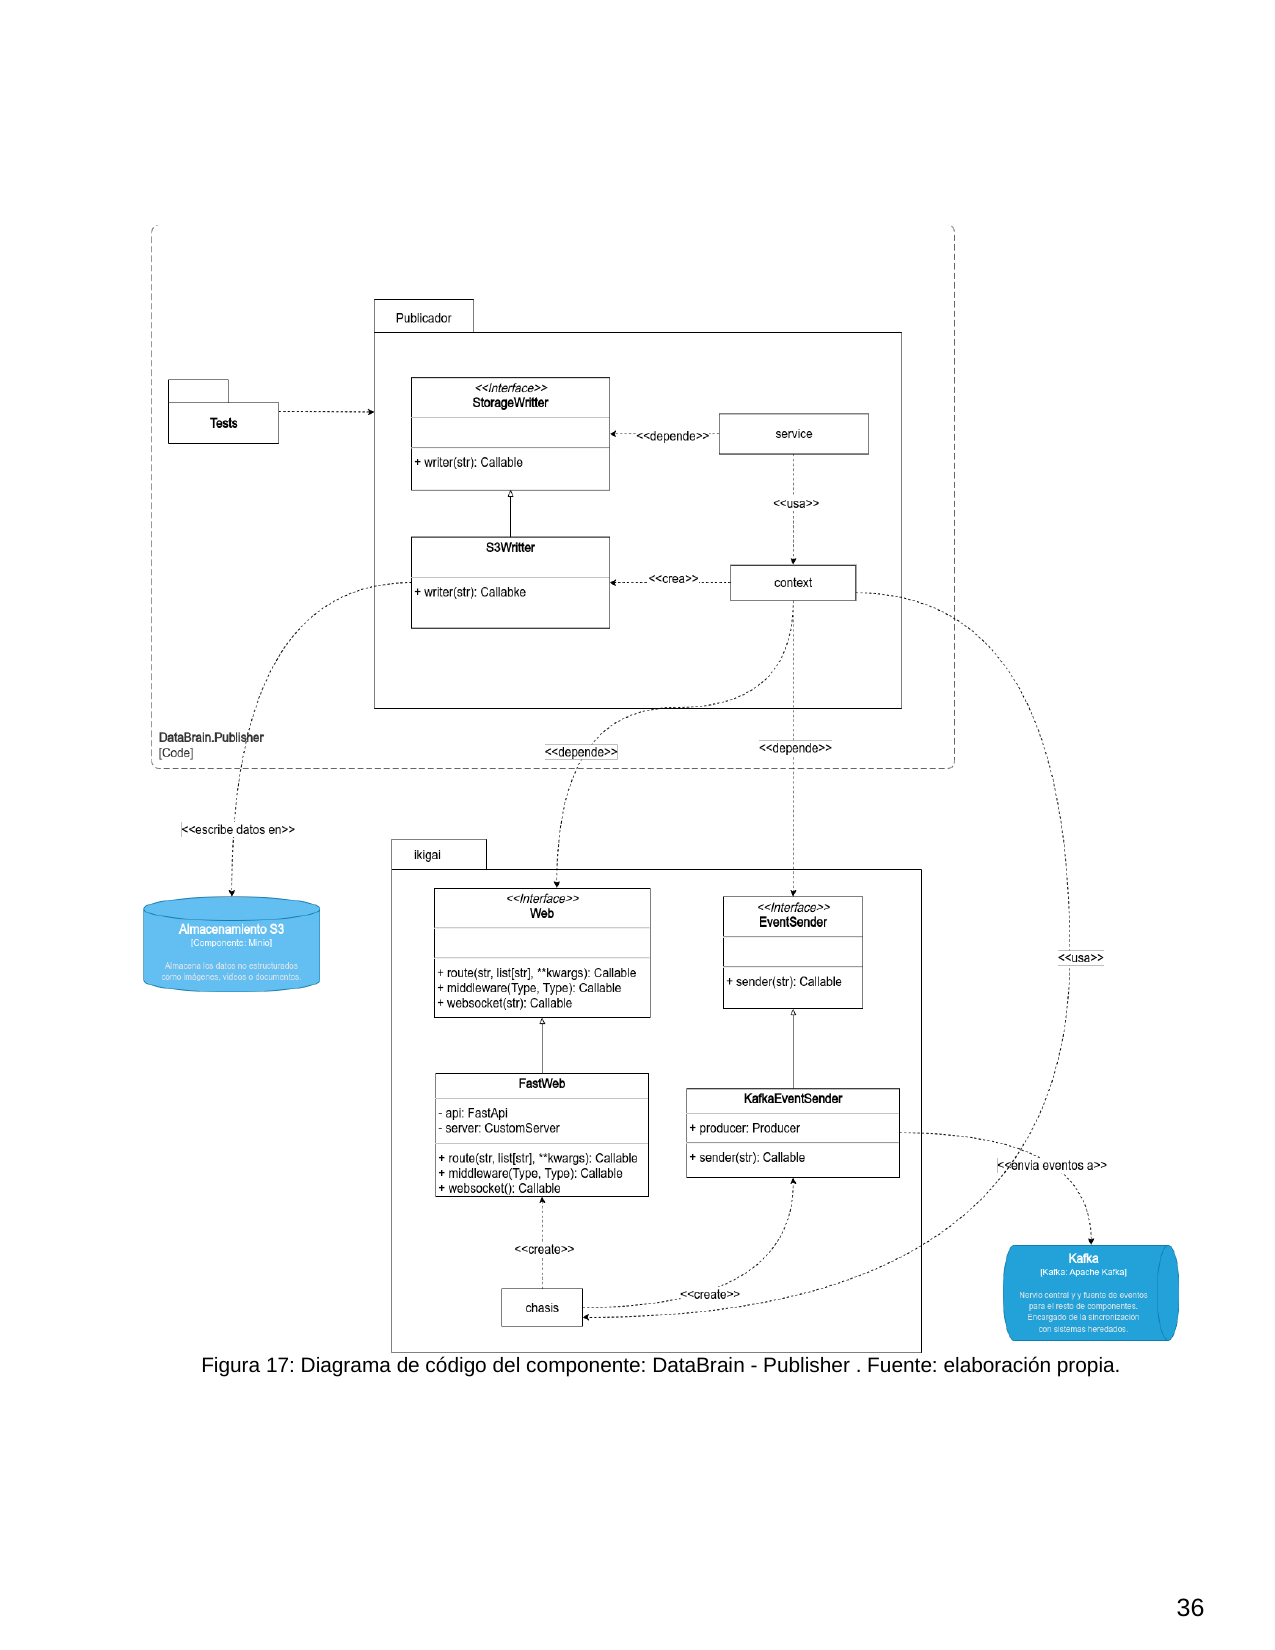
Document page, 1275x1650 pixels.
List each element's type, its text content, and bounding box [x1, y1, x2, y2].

text Figura 17: Diagrama de código del componente: DataBrain - Publisher . Fuente: elaboración propia. [118, 1353, 1204, 1376]
picture [143, 225, 1179, 1353]
